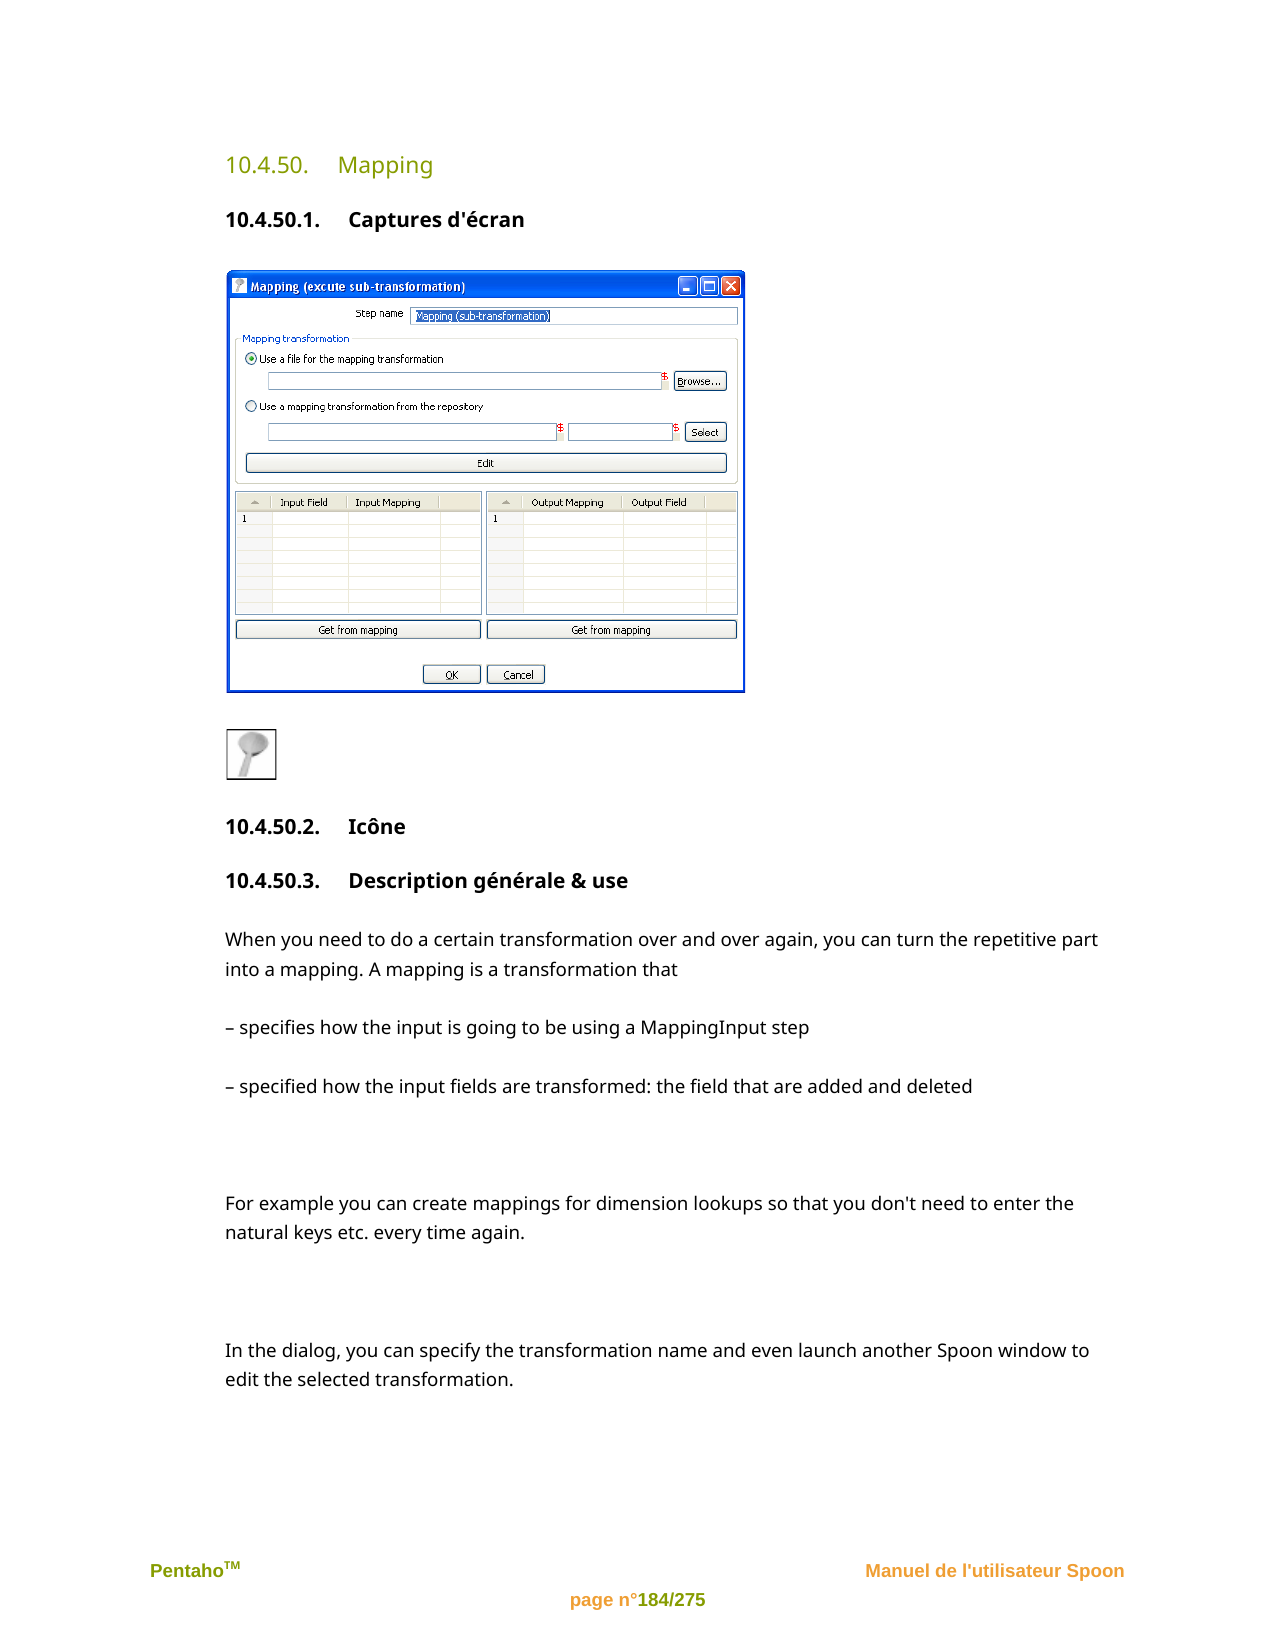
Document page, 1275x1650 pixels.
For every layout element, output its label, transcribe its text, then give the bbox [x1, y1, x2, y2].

text In the dialog, you can specify the transformation name and even launch another Spoon window to edit the selected transformation. [225, 1334, 1125, 1392]
subtitle Icône [225, 258, 1125, 840]
subtitle Captures d'écran [225, 204, 1125, 233]
text For example you can create mappings for dimension lookups so that you don't need to enter the natural keys etc. every time again. [225, 1187, 1125, 1246]
text – specified how the input fields are transformed: the field that are added and deleted [225, 1070, 1125, 1099]
text When you need to do a certain transformation over and over again, you can turn the repetitive part into a mapping. A mapping is a transformation that [225, 923, 1125, 982]
text – specifies how the input is going to be using a MappingInput step [225, 1011, 1125, 1041]
subtitle Description générale & use [225, 865, 1125, 894]
picture [226, 729, 277, 780]
picture [226, 270, 746, 693]
subtitle Mapping [225, 150, 1125, 179]
